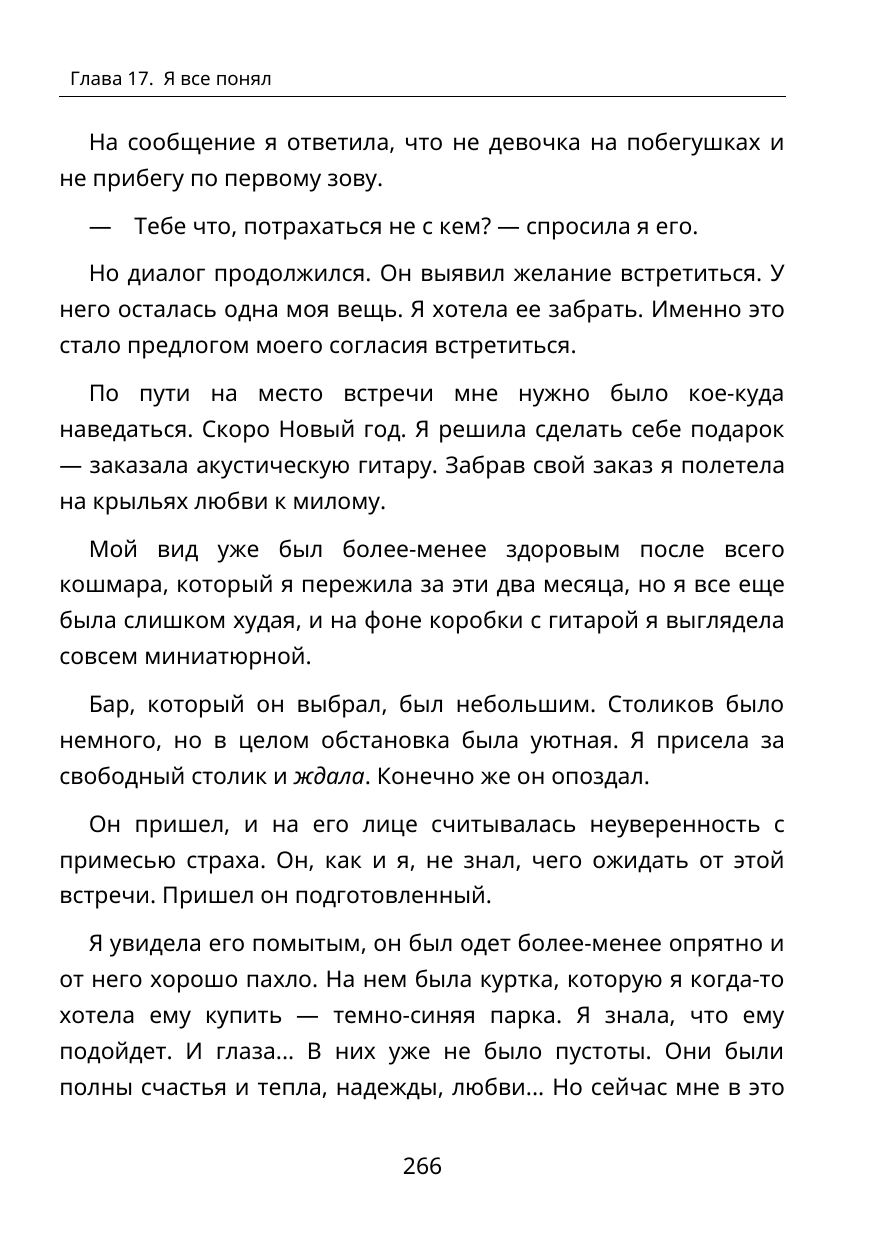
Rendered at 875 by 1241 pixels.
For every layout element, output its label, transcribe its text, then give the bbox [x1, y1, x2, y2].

text Я увидела его помытым, он был одет более-менее опрятно и от него хорошо пахло. На нем была куртка, которую я когда-то хотела ему купить — темно-синяя парка. Я знала, что ему подойдет. И глаза... В них уже не было пустоты. Они были полны счастья и тепла, надежды, любви... Но сейчас мне в это [59, 927, 786, 1102]
text Мой вид уже был более-менее здоровым после всего кошмара, который я пережила за эти два месяца, но я все еще была слишком худая, и на фоне коробки с гитарой я выглядела совсем миниатюрной. [59, 532, 786, 672]
text Бар, который он выбрал, был небольшим. Столиков было немного, но в целом обстановка была уютная. Я присела за свободный столик и ждала. Конечно же он опоздал. [59, 688, 786, 791]
text Он пришел, и на его лице считывалась неуверенность с примесью страха. Он, как и я, не знал, чего ожидать от этой встречи. Пришел он подготовленный. [59, 808, 786, 911]
text По пути на место встречи мне нужно было кое-куда наведаться. Скоро Новый год. Я решила сделать себе подарок — заказала акустическую гитару. Забрав свой заказ я полетела на крыльях любви к милому. [59, 377, 786, 516]
text На сообщение я ответила, что не девочка на побегушках и не прибегу по первому зову. [59, 126, 786, 193]
text Но диалог продолжился. Он выявил желание встретиться. У него осталась одна моя вещь. Я хотела ее забрать. Именно это стало предлогом моего согласия встретиться. [59, 257, 786, 361]
list Тебе что, потрахаться не с кем? — спросила я его. [59, 210, 786, 241]
